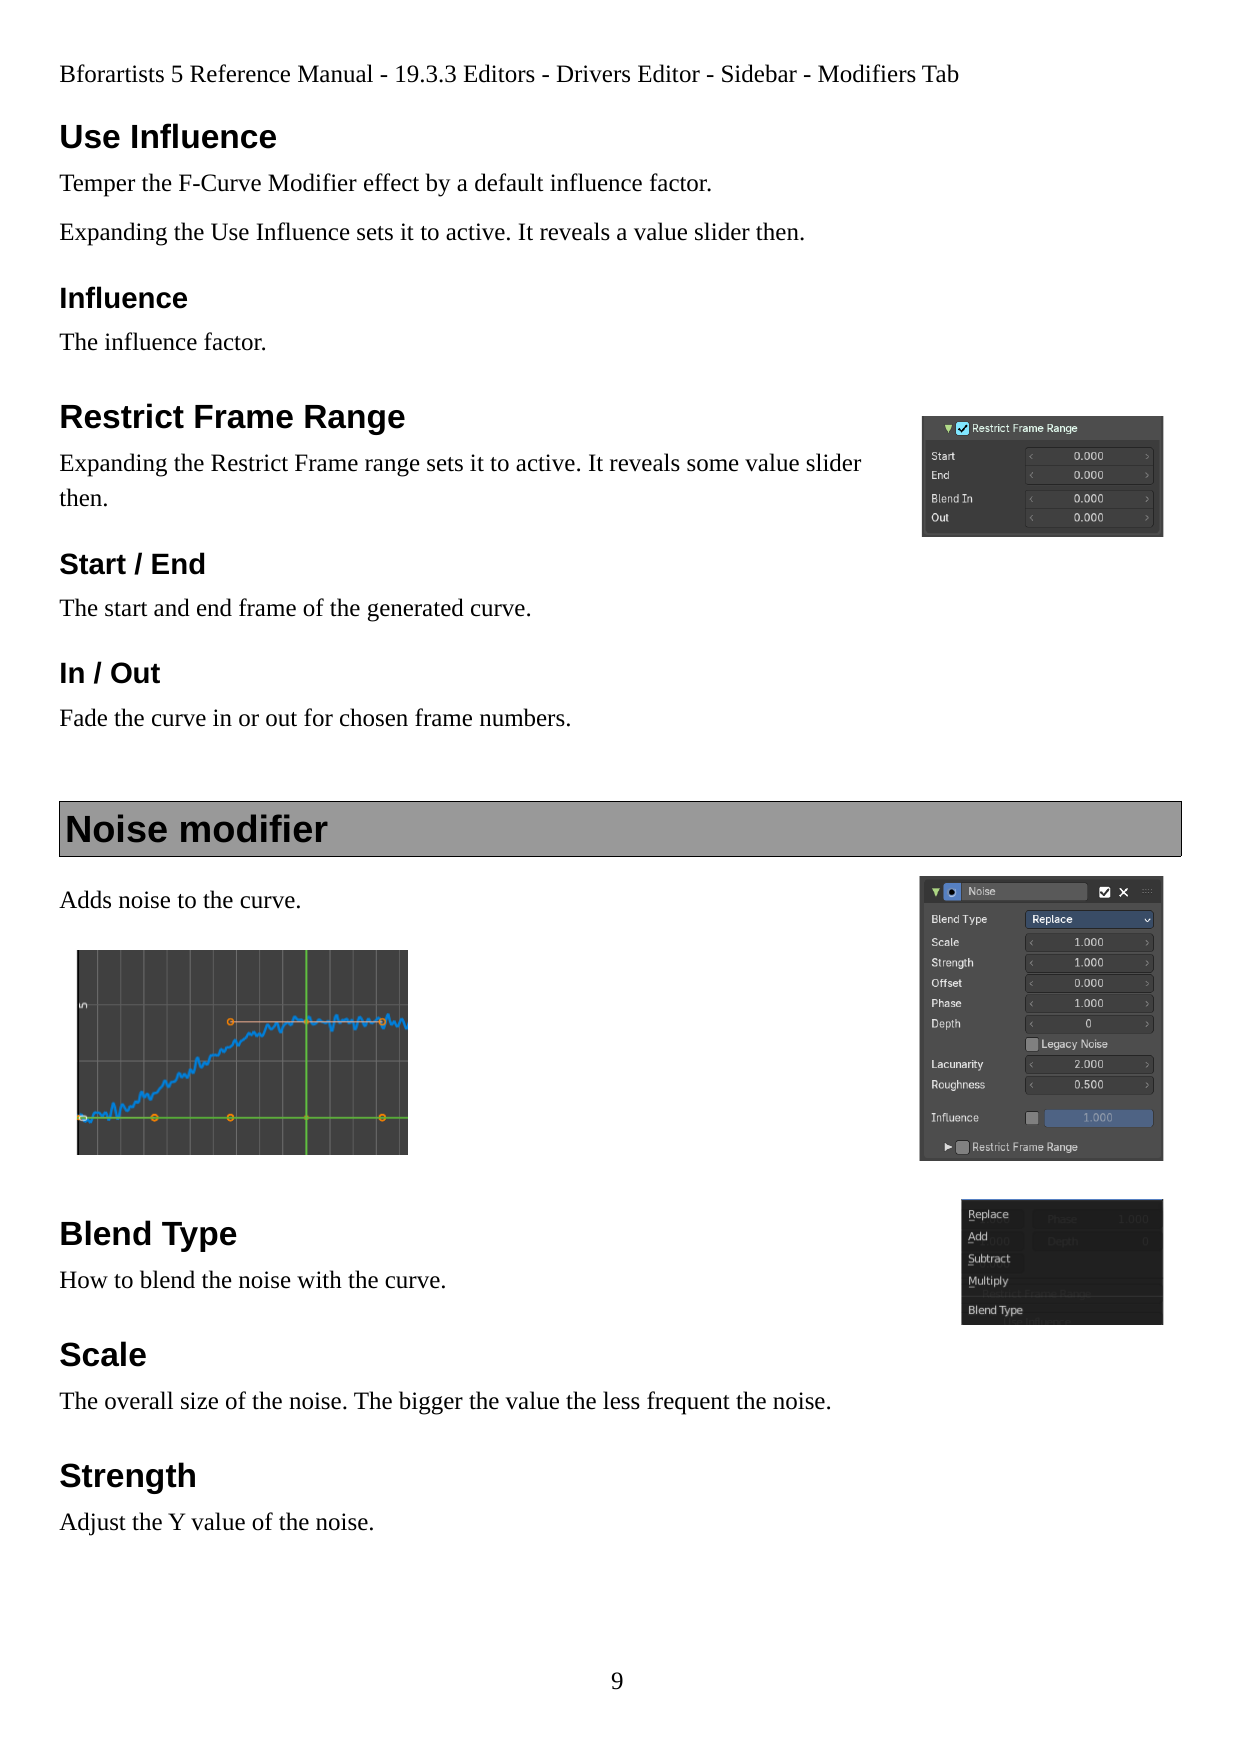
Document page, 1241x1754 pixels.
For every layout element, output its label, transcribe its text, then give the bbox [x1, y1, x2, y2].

subtitle [1164, 1214, 1181, 1252]
subtitle Blend Type [59, 1214, 961, 1252]
subtitle Restrict Frame Range [59, 397, 1181, 436]
text Fade the curve in or out for chosen frame numbers. [59, 703, 1181, 731]
picture [76, 950, 408, 1155]
subtitle Influence [59, 281, 1181, 315]
picture [961, 1199, 1164, 1325]
text How to blend the noise with the curve. [59, 1265, 961, 1294]
subtitle Use Influence [59, 117, 1181, 156]
text [1164, 885, 1181, 914]
table_header Noise modifier [60, 802, 1181, 856]
text The influence factor. [59, 327, 1181, 356]
picture [919, 876, 1164, 1161]
text Adjust the Y value of the noise. [59, 1507, 1181, 1536]
text Expanding the Restrict Frame range sets it to active. It reveals some value slider then. [59, 448, 921, 512]
picture [921, 416, 1164, 537]
text Expanding the Use Influence sets it to active. It reveals a value slider then. [59, 217, 1181, 246]
text Adds noise to the curve. [59, 885, 919, 914]
subtitle In / Out [59, 656, 1181, 690]
subtitle Strength [59, 1456, 1181, 1494]
text Temper the F-Curve Modifier effect by a default influence factor. [59, 168, 1181, 197]
subtitle Scale [59, 1335, 1181, 1373]
subtitle Start / End [59, 547, 1181, 580]
text The start and end frame of the generated curve. [59, 593, 1181, 622]
text The overall size of the noise. The bigger the value the less frequent the noise. [59, 1386, 1181, 1415]
